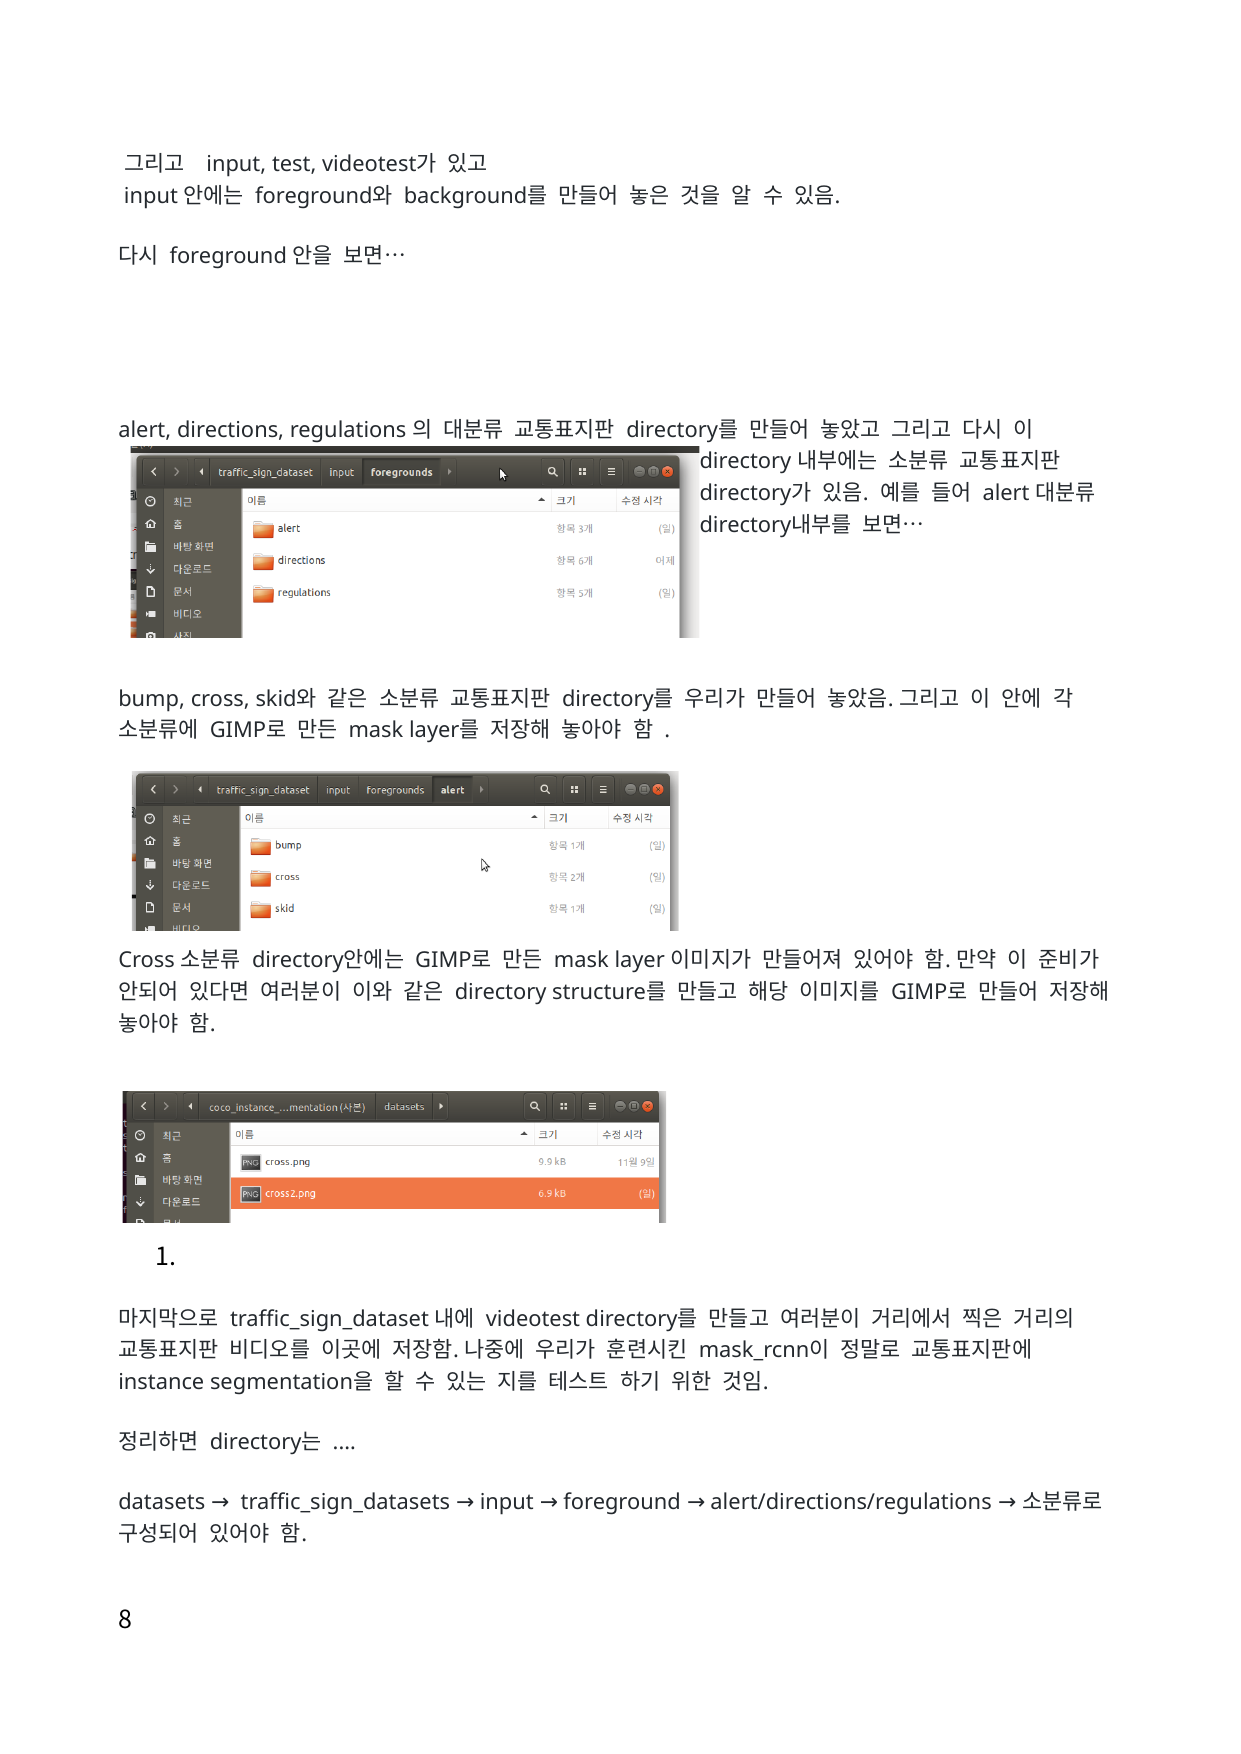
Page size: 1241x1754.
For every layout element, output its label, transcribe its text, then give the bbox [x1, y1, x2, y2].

picture [290, 446, 700, 496]
picture [283, 771, 679, 812]
text datasets → traffic_sign_datasets → input → foreground → alert/directions/regulations → 소분류로 구성되어 있어야 함. [118, 1484, 1122, 1548]
text bump, cross, skid와 같은 소분류 교통표지판 directory를 우리가 만들어 놓았음. 그리고 이 안에 각 소분류에 GIMP로 만든 mask layer를 저장해 놓아야 함 . [118, 681, 1122, 744]
picture [273, 1091, 667, 1123]
text input 안에는 foreground와 background를 만들어 놓은 것을 알 수 있음. [118, 178, 1122, 210]
text 정리하면 directory는 .… [118, 1424, 1122, 1456]
text Cross 소분류 directory안에는 GIMP로 만든 mask layer 이미지가 만들어져 있어야 함. 만약 이 준비가 안되어 있다면 여러분이 이와 같은 directory structure를 만들고 해당 이미지를 GIMP로 만들어 저장해 놓아야 함. [118, 942, 1122, 1038]
text 다시 foreground 안을 보면… [118, 238, 1122, 270]
text 그리고 input, test, videotest가 있고 [118, 146, 1122, 178]
text alert, directions, regulations 의 대분류 교통표지판 directory를 만들어 놓았고 그리고 다시 이 directory 내부에는 소분류 교통표지판 directory가 있음. 예를 들어 alert 대분류 directory내부를 보면… [118, 412, 1122, 539]
text 마지막으로 traffic_sign_dataset 내에 videotest directory를 만들고 여러분이 거리에서 찍은 거리의 교통표지판 비디오를 이곳에 저장함. 나중에 우리가 훈련시킨 mask_rcnn이 정말로 교통표지판에 instance segmentation을 할 수 있는 지를 테스트 하기 위한 것임. [118, 1301, 1122, 1396]
